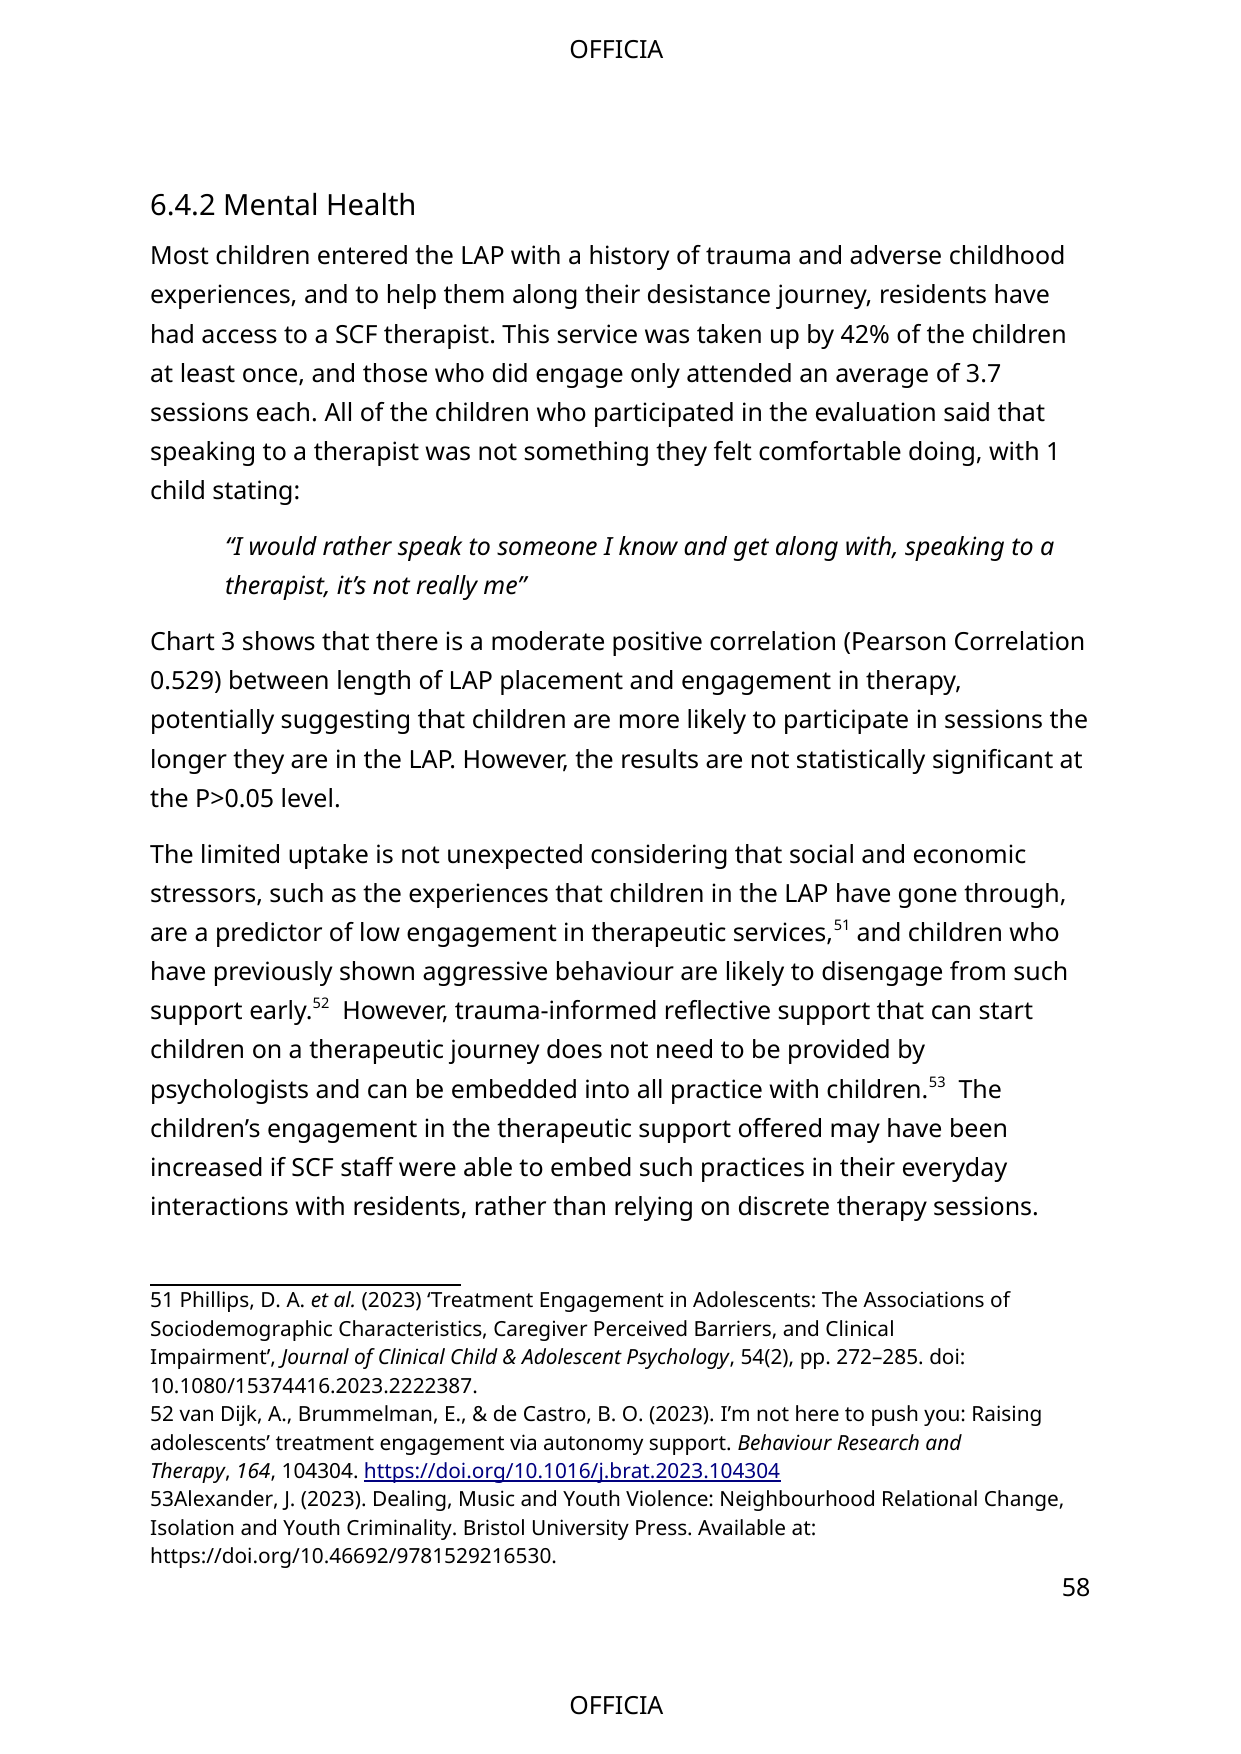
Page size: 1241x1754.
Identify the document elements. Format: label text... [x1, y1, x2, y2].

text The limited uptake is not unexpected considering that social and economic stressors, such as the experiences that children in the LAP have gone through, are a predictor of low engagement in therapeutic services, and children who have previously shown aggressive behaviour are likely to disengage from such support early. However, trauma-informed reflective support that can start children on a therapeutic journey does not need to be provided by psychologists and can be embedded into all practice with children. The children’s engagement in the therapeutic support offered may have been increased if SCF staff were able to embed such practices in their everyday interactions with residents, rather than relying on discrete therapy sessions. [150, 836, 1090, 1223]
text Alexander, J. (2023). Dealing, Music and Youth Violence: Neighbourhood Relational Change, Isolation and Youth Criminality. Bristol University Press. Available at: https://doi.org/10.46692/9781529216530. [150, 1484, 1090, 1570]
text Chart 3 shows that there is a moderate positive correlation (Pearson Correlation 0.529) between length of LAP placement and engagement in therapy, potentially suggesting that children are more likely to participate in sessions the longer they are in the LAP. However, the results are not statistically significant at the P>0.05 level. [150, 624, 1090, 814]
text Phillips, D. A. et al. (2023) ‘Treatment Engagement in Adolescents: The Associations of Sociodemographic Characteristics, Caregiver Perceived Barriers, and Clinical Impairment’, Journal of Clinical Child & Adolescent Psychology, 54(2), pp. 272–285. doi: 10.1080/15374416.2023.2222387. [150, 1286, 1090, 1399]
text “I would rather speak to someone I know and get along with, speaking to a therapist, it’s not really me” [225, 529, 1090, 602]
text Most children entered the LAP with a history of trauma and adverse childhood experiences, and to help them along their desistance journey, residents have had access to a SCF therapist. This service was taken up by 42% of the children at least once, and those who did engage only attended an average of 3.7 sessions each. All of the children who participated in the evaluation said that speaking to a therapist was not something they felt comfortable doing, with 1 child stating: [150, 238, 1090, 507]
subtitle 6.4.2 Mental Health [150, 184, 1090, 224]
text van Dijk, A., Brummelman, E., & de Castro, B. O. (2023). I’m not here to push you: Raising adolescents’ treatment engagement via autonomy support. Behaviour Research and Therapy, 164, 104304. https://doi.org/10.1016/j.brat.2023.104304 [150, 1399, 1090, 1484]
